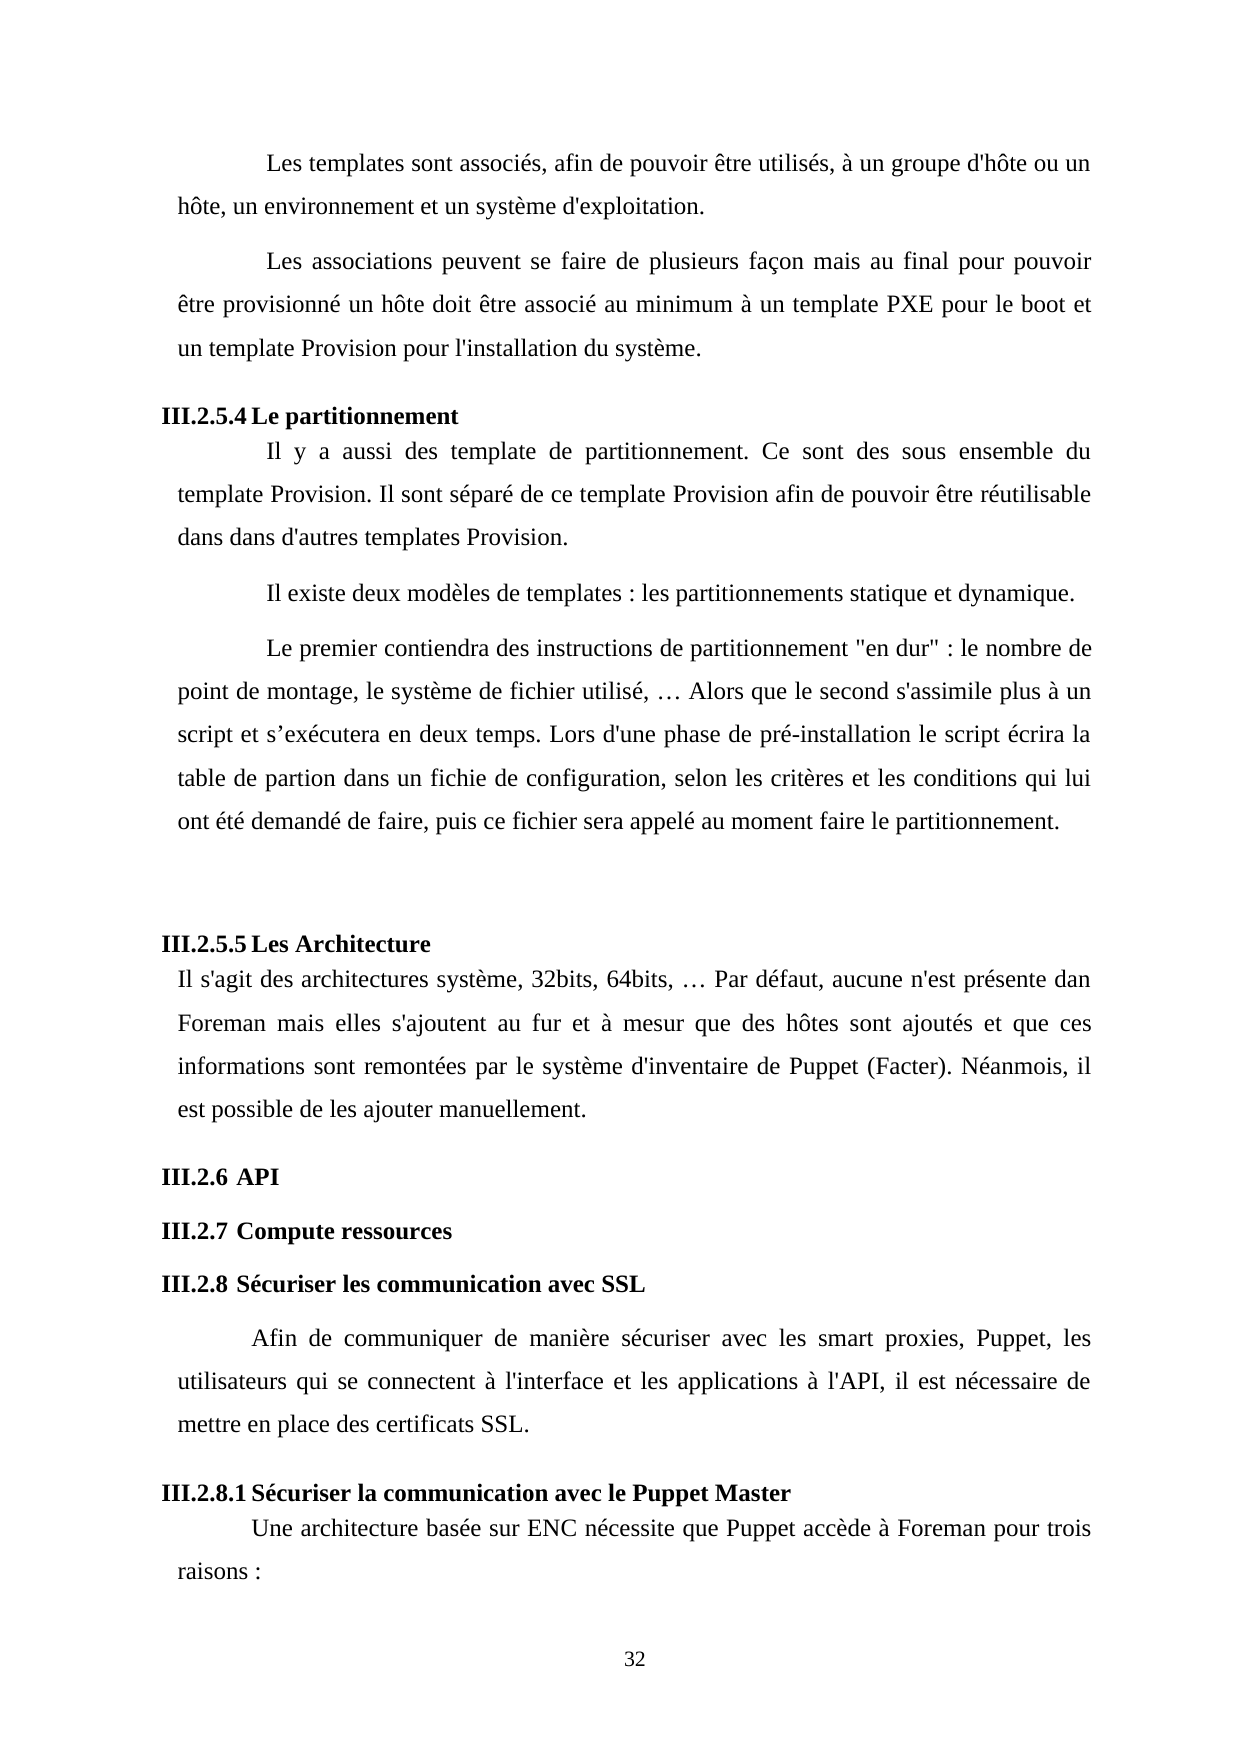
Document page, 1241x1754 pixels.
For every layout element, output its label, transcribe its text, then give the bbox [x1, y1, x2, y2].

text Il existe deux modèles de templates : les partitionnements statique et dynamique. [177, 578, 1092, 606]
text Il s'agit des architectures système, 32bits, 64bits, … Par défaut, aucune n'est présente dan Foreman mais elles s'ajoutent au fur et à mesur que des hôtes sont ajoutés et que ces informations sont remontées par le système d'inventaire de Puppet (Facter). Néanmois, il est possible de les ajouter manuellement. [177, 964, 1092, 1123]
subtitle Le partitionnement [161, 401, 1092, 429]
text Les associations peuvent se faire de plusieurs façon mais au final pour pouvoir être provisionné un hôte doit être associé au minimum à un template PXE pour le boot et un template Provision pour l'installation du système. [177, 246, 1092, 361]
subtitle Sécuriser les communication avec SSL [161, 1269, 1092, 1298]
text Afin de communiquer de manière sécuriser avec les smart proxies, Puppet, les utilisateurs qui se connectent à l'interface et les applications à l'API, il est nécessaire de mettre en place des certificats SSL. [177, 1323, 1092, 1438]
subtitle Les Architecture [161, 929, 1092, 958]
text Les templates sont associés, afin de pouvoir être utilisés, à un groupe d'hôte ou un hôte, un environnement et un système d'exploitation. [177, 148, 1092, 219]
subtitle Sécuriser la communication avec le Puppet Master [161, 1478, 1092, 1506]
text Il y a aussi des template de partitionnement. Ce sont des sous ensemble du template Provision. Il sont séparé de ce template Provision afin de pouvoir être réutilisable dans dans d'autres templates Provision. [177, 436, 1092, 551]
subtitle API [161, 1162, 1092, 1191]
subtitle Compute ressources [161, 1216, 1092, 1244]
text Une architecture basée sur ENC nécessite que Puppet accède à Foreman pour trois raisons : [177, 1513, 1092, 1584]
text Le premier contiendra des instructions de partitionnement "en dur" : le nombre de point de montage, le système de fichier utilisé, … Alors que le second s'assimile plus à un script et s’exécutera en deux temps. Lors d'une phase de pré-installation le script écrira la table de partion dans un fichie de configuration, selon les critères et les conditions qui lui ont été demandé de faire, puis ce fichier sera appelé au moment faire le partitionnement. [177, 633, 1092, 834]
